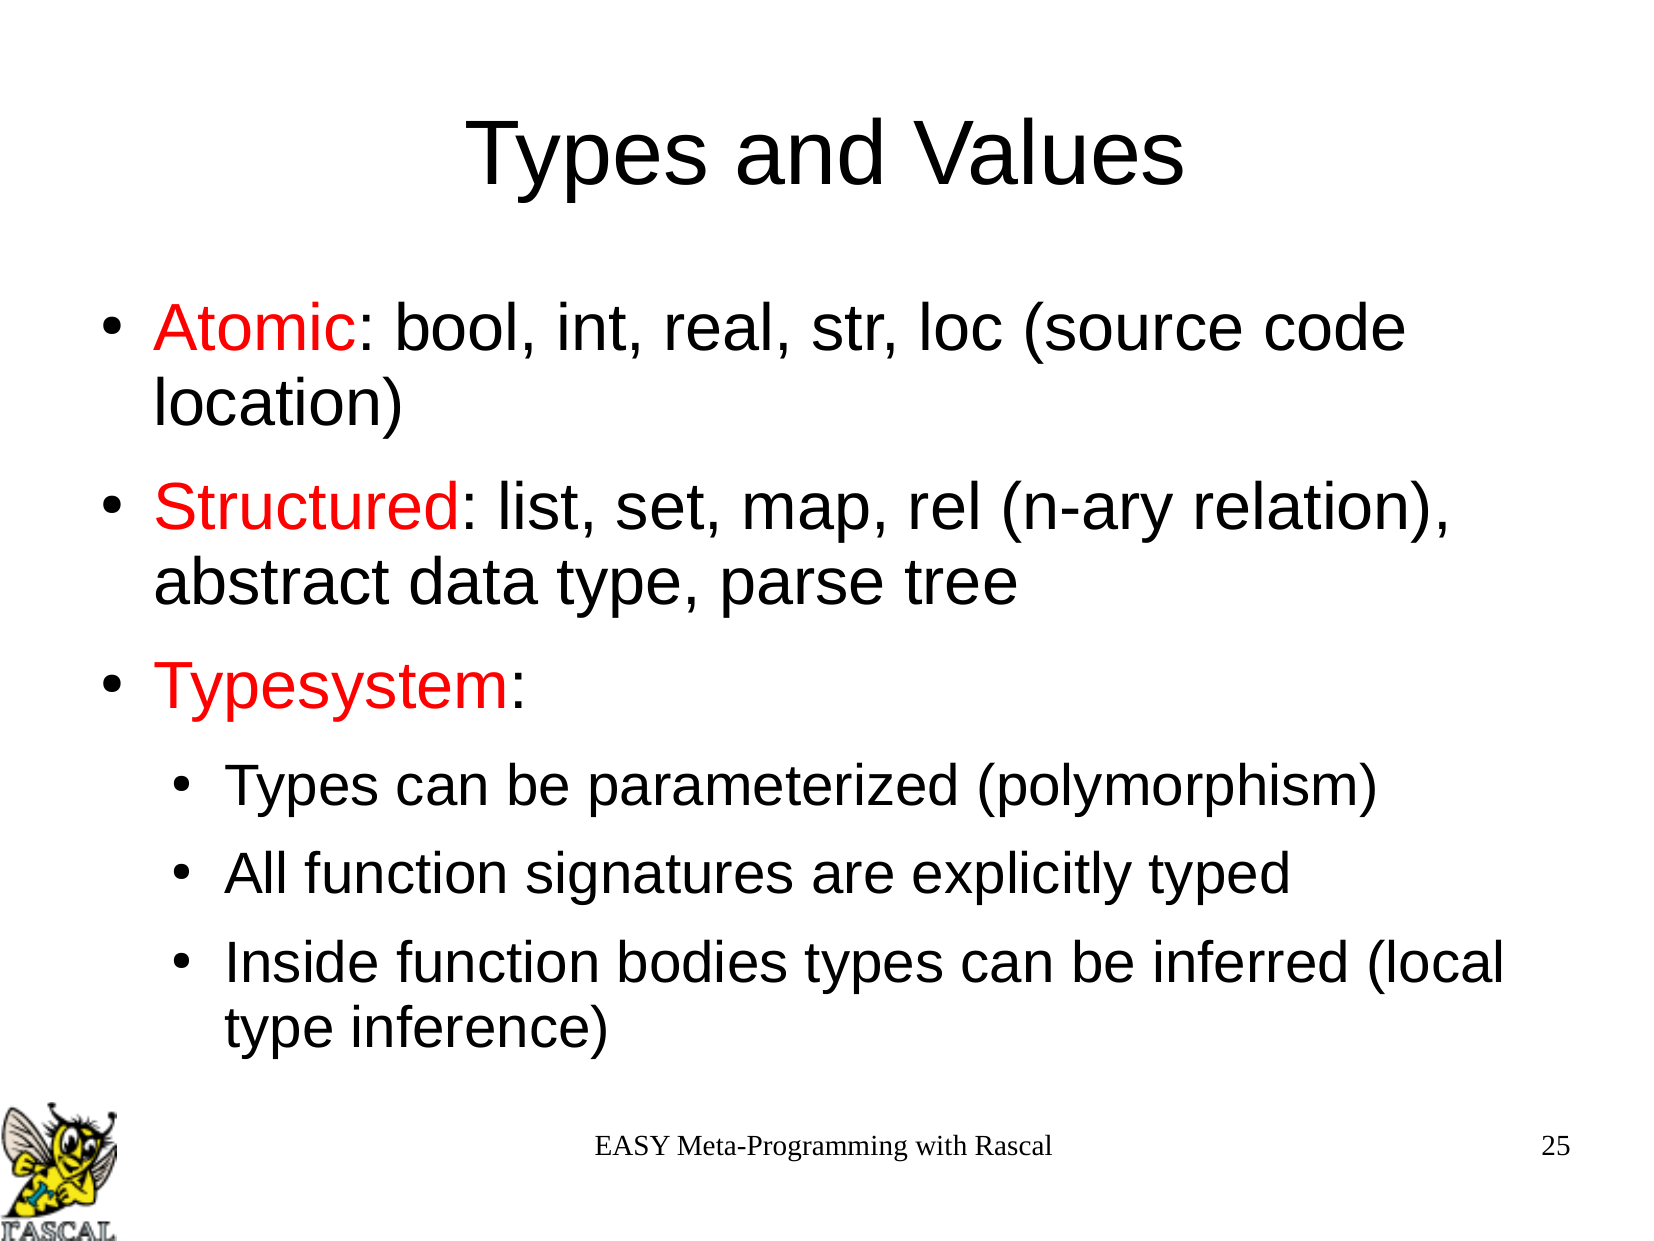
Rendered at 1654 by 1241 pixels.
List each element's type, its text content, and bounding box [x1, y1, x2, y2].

picture [0, 1102, 117, 1241]
list Atomic: bool, int, real, str, loc (source code location) Structured: list, set, map, rel (n-ary relation), abstract data type, parse tree Typesystem: Types can be parameterized (polymorphism) All function signatures are explicitly typed Inside function bodies types can be inferred (local type inference) [82, 290, 1571, 1109]
title Types and Values [82, 56, 1571, 249]
